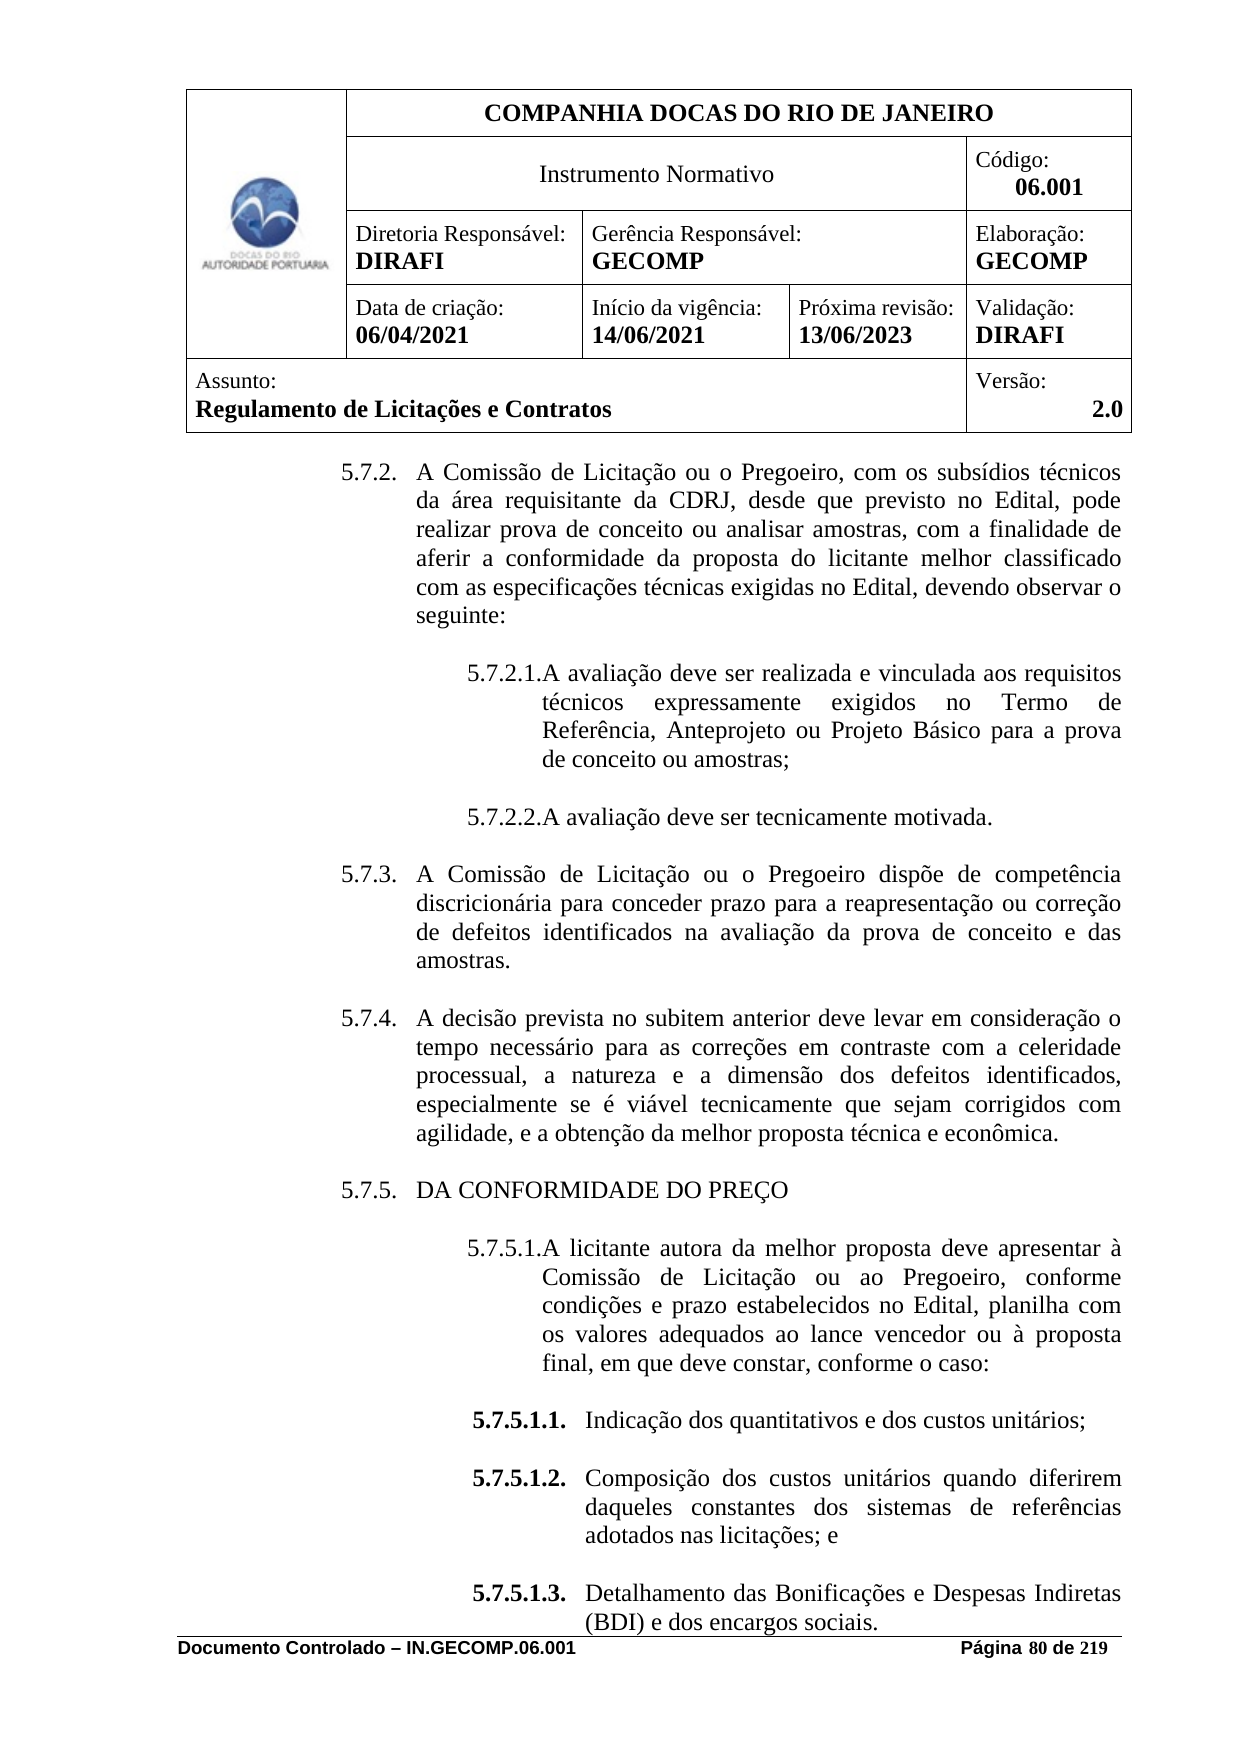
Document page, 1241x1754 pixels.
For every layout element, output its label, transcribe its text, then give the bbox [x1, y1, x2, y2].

list A licitante autora da melhor proposta deve apresentar à Comissão de Licitação ou ao Pregoeiro, conforme condições e prazo estabelecidos no Edital, planilha com os valores adequados ao lance vencedor ou à proposta final, em que deve constar, conforme o caso: [467, 1233, 1122, 1377]
list A Comissão de Licitação ou o Pregoeiro dispõe de competência discricionária para conceder prazo para a reapresentação ou correção de defeitos identificados na avaliação da prova de conceito e das amostras. [341, 859, 1122, 974]
list A Comissão de Licitação ou o Pregoeiro, com os subsídios técnicos da área requisitante da CDRJ, desde que previsto no Edital, pode realizar prova de conceito ou analisar amostras, com a finalidade de aferir a conformidade da proposta do licitante melhor classificado com as especificações técnicas exigidas no Edital, devendo observar o seguinte: [341, 457, 1122, 629]
list DA CONFORMIDADE DO PREÇO [341, 1175, 1122, 1204]
list A avaliação deve ser realizada e vinculada aos requisitos técnicos expressamente exigidos no Termo de Referência, Anteprojeto ou Projeto Básico para a prova de conceito ou amostras; [467, 658, 1122, 773]
list Detalhamento das Bonificações e Despesas Indiretas (BDI) e dos encargos sociais. [472, 1578, 1122, 1635]
list A decisão prevista no subitem anterior deve levar em consideração o tempo necessário para as correções em contraste com a celeridade processual, a natureza e a dimensão dos defeitos identificados, especialmente se é viável tecnicamente que sejam corrigidos com agilidade, e a obtenção da melhor proposta técnica e econômica. [341, 1003, 1122, 1147]
list Indicação dos quantitativos e dos custos unitários; [472, 1405, 1122, 1434]
list Composição dos custos unitários quando diferirem daqueles constantes dos sistemas de referências adotados nas licitações; e [472, 1463, 1122, 1549]
list A avaliação deve ser tecnicamente motivada. [467, 802, 1122, 830]
